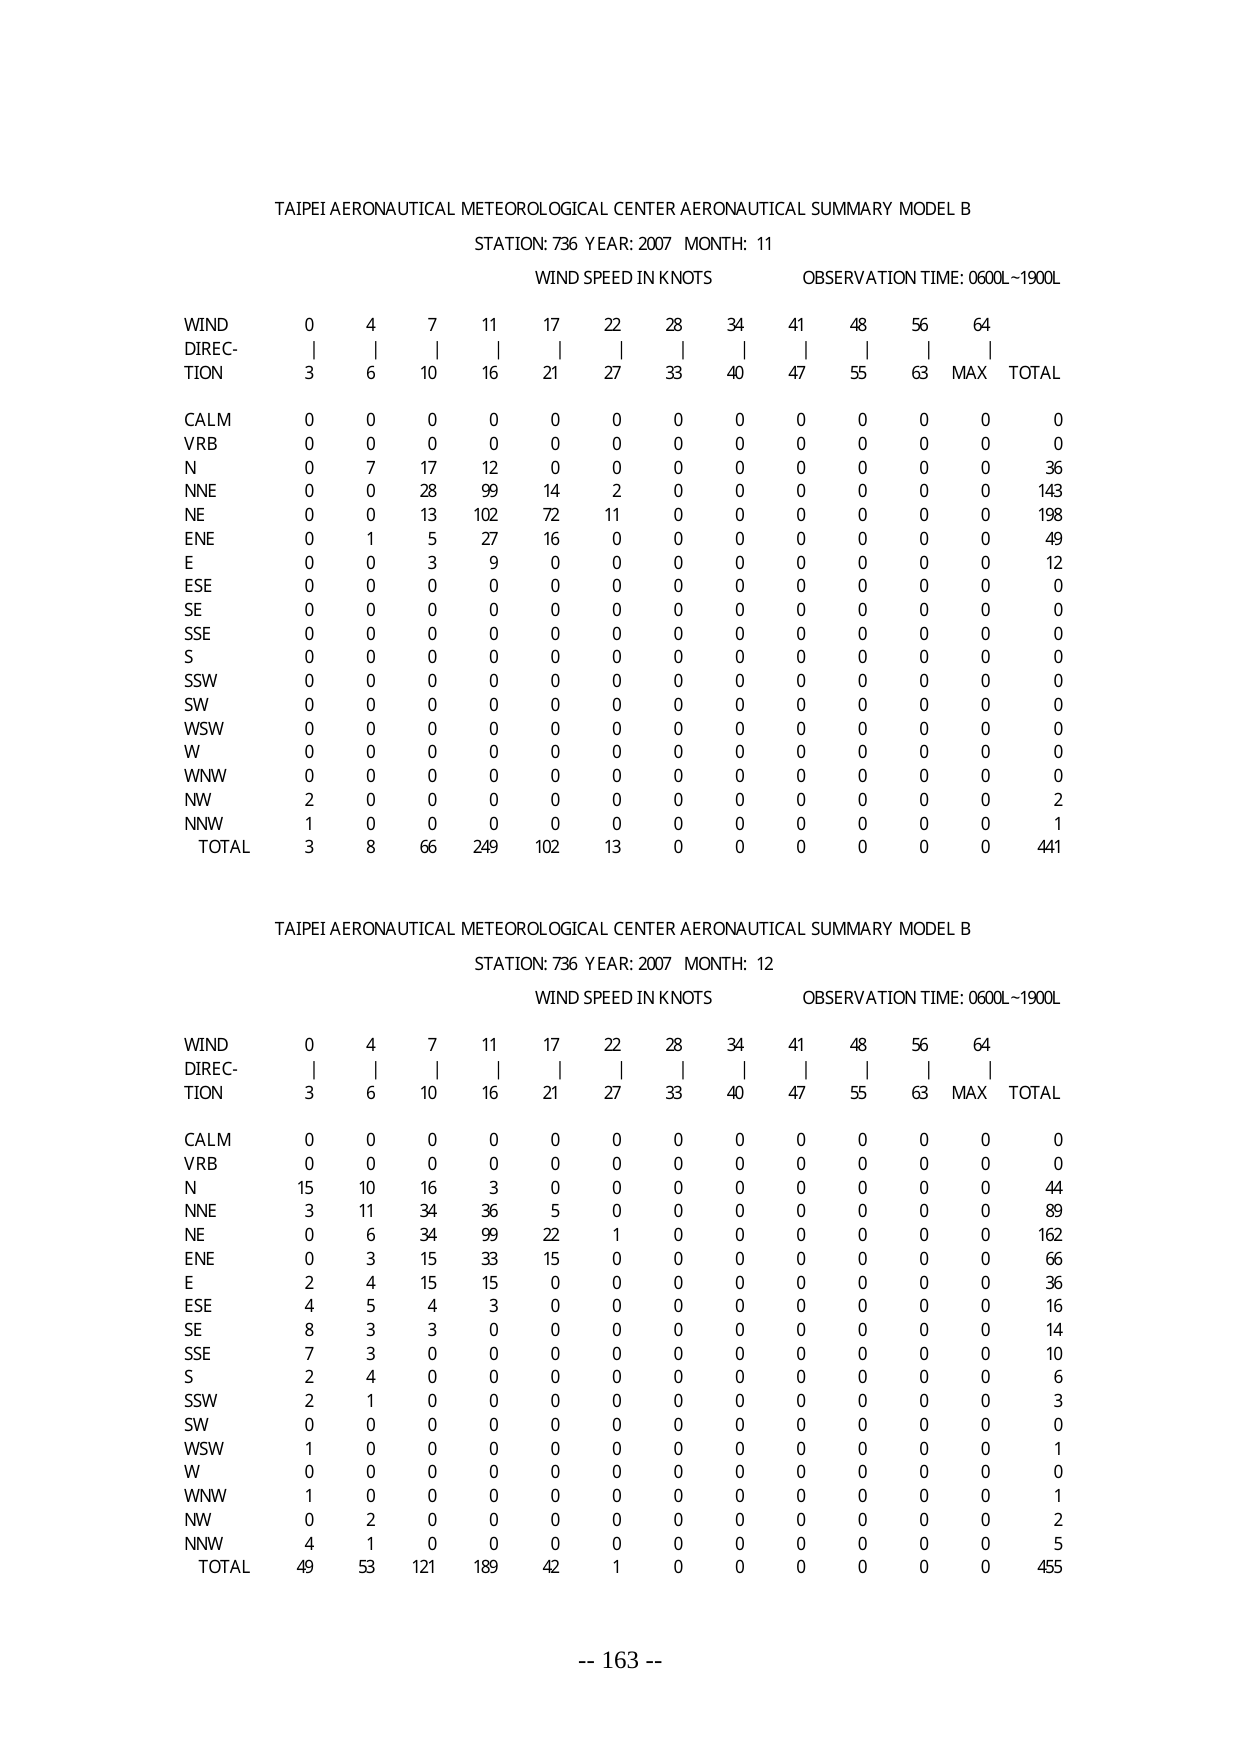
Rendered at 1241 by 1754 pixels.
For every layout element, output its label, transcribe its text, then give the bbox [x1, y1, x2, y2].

text -- 163 -- [543, 1637, 697, 1674]
